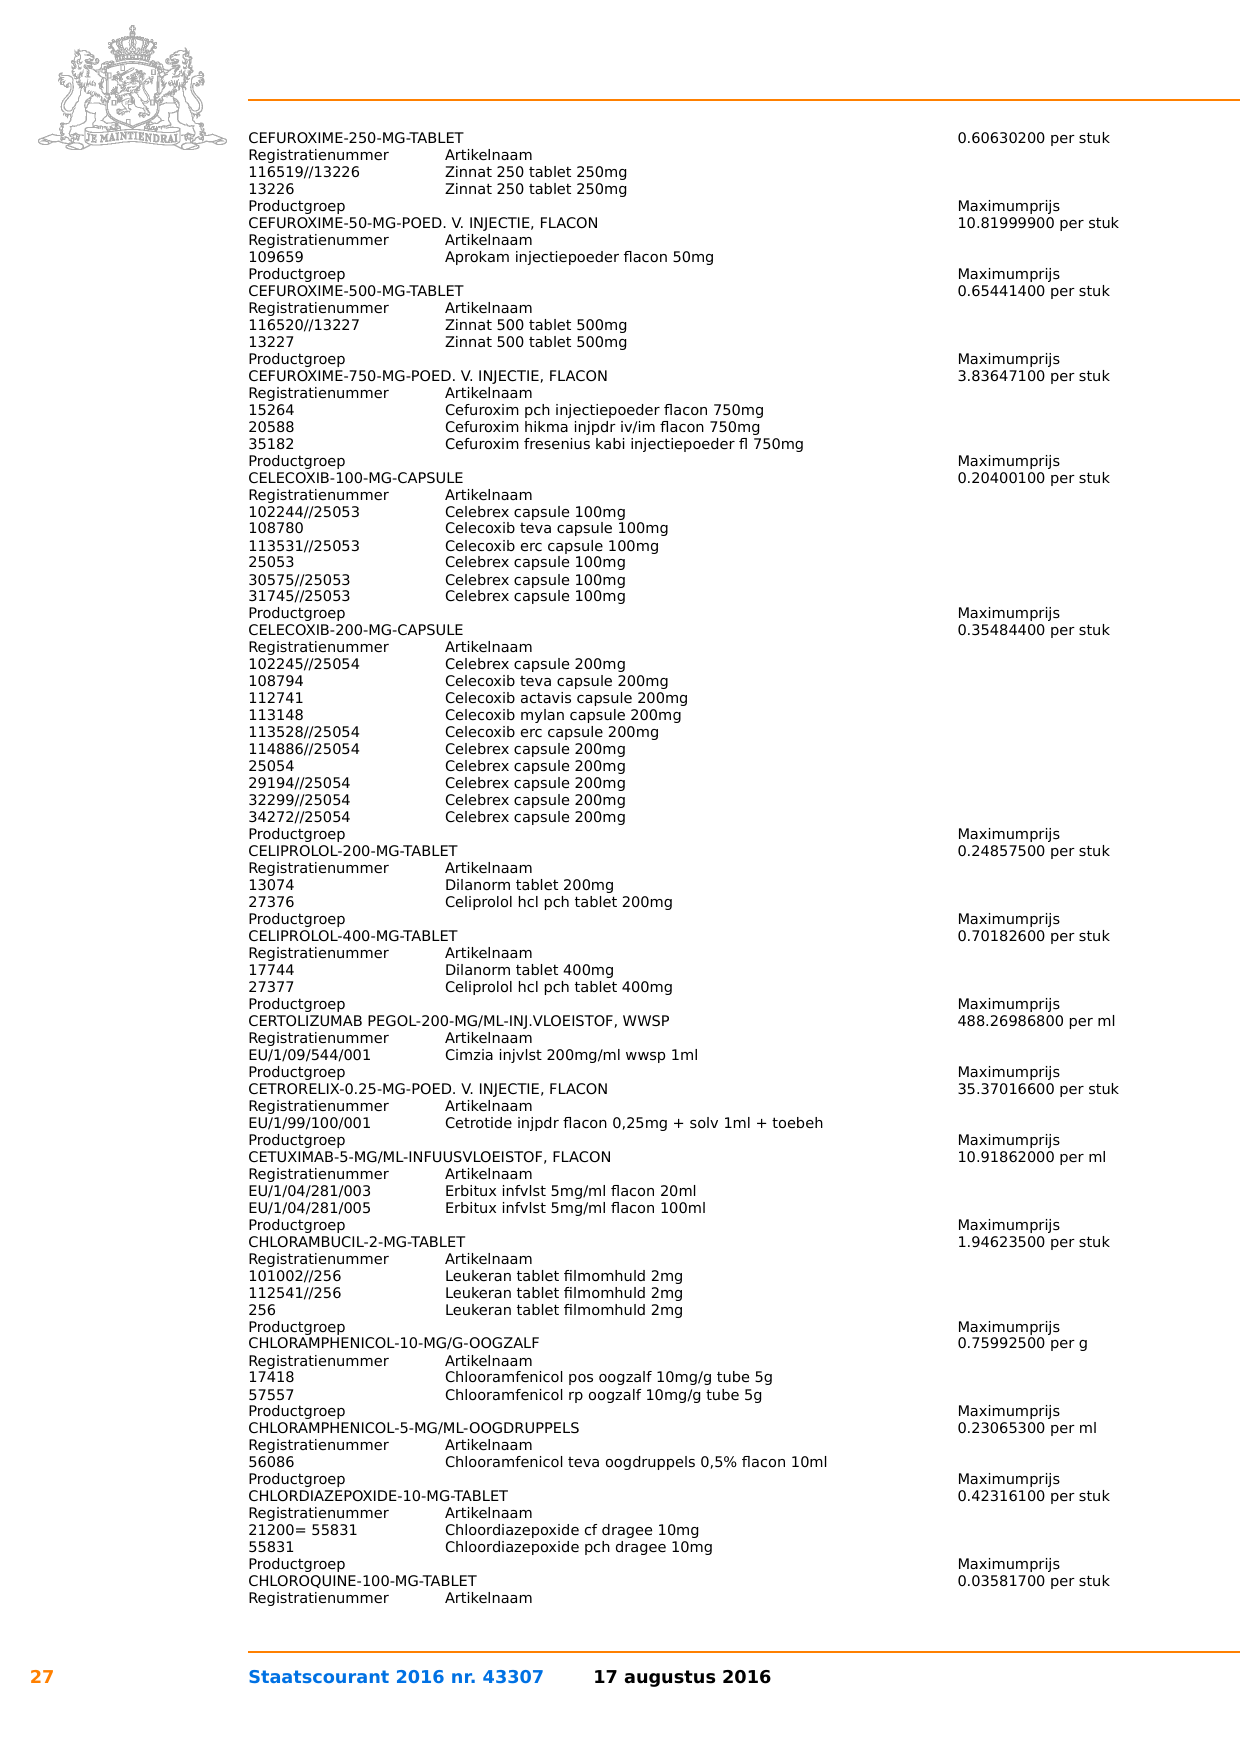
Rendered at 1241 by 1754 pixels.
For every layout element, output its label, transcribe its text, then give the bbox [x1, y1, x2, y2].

table_cell Celebrex capsule 100mg [439, 571, 951, 588]
table_cell [951, 1369, 1163, 1386]
table_cell Celebrex capsule 200mg [439, 656, 951, 673]
table_cell [951, 945, 1163, 962]
table_cell Registratienummer [248, 1353, 439, 1369]
table_cell Artikelnaam [439, 147, 951, 164]
table_cell [439, 911, 951, 928]
table_cell [439, 351, 951, 368]
table_cell Cefuroxim hikma injpdr iv/im flacon 750mg [439, 419, 951, 436]
table_cell [951, 1200, 1163, 1217]
table_cell [439, 1471, 951, 1488]
table_cell [951, 707, 1163, 724]
table_cell [439, 453, 951, 469]
table_cell [951, 1539, 1163, 1556]
table_cell Chloordiazepoxide cf dragee 10mg [439, 1522, 951, 1539]
table_cell Chlooramfenicol rp oogzalf 10mg/g tube 5g [439, 1386, 951, 1403]
table_cell [951, 809, 1163, 826]
table_cell Registratienummer [248, 300, 439, 317]
table_cell [951, 1183, 1163, 1199]
table_cell 29194//25054 [248, 775, 439, 792]
table_cell 31745//25053 [248, 588, 439, 605]
table_cell Registratienummer [248, 486, 439, 503]
table_cell 21200= 55831 [248, 1522, 439, 1539]
table_cell 0.03581700 per stuk [951, 1573, 1163, 1590]
table_cell Zinnat 500 tablet 500mg [439, 334, 951, 351]
table_cell [439, 1064, 951, 1081]
table_cell Maximumprijs [951, 1319, 1163, 1335]
table_cell EU/1/04/281/005 [248, 1200, 439, 1217]
table_cell [951, 436, 1163, 452]
table_cell Maximumprijs [951, 1132, 1163, 1149]
table_cell Zinnat 500 tablet 500mg [439, 317, 951, 334]
table_cell Cefuroxim pch injectiepoeder flacon 750mg [439, 402, 951, 418]
table_cell Maximumprijs [951, 266, 1163, 283]
table_cell Maximumprijs [951, 911, 1163, 928]
table_cell EU/1/99/100/001 [248, 1115, 439, 1132]
table_cell Registratienummer [248, 1030, 439, 1047]
table_cell Celebrex capsule 100mg [439, 554, 951, 571]
table_cell Maximumprijs [951, 1217, 1163, 1233]
table_cell [951, 402, 1163, 418]
table_cell 113528//25054 [248, 724, 439, 741]
table_cell 0.75992500 per g [951, 1335, 1163, 1352]
table_cell [951, 504, 1163, 520]
table_cell Leukeran tablet filmomhuld 2mg [439, 1285, 951, 1301]
table_cell [951, 1386, 1163, 1403]
table_cell [439, 1217, 951, 1233]
table_cell [951, 1047, 1163, 1064]
table_cell 102245//25054 [248, 656, 439, 673]
table_cell [951, 1522, 1163, 1539]
table_cell Artikelnaam [439, 300, 951, 317]
table_cell [951, 1353, 1163, 1369]
table_cell [951, 147, 1163, 164]
table_cell CETRORELIX-0.25-MG-POED. V. INJECTIE, FLACON [248, 1081, 951, 1098]
table_cell [951, 554, 1163, 571]
table_cell Artikelnaam [439, 1505, 951, 1522]
table_cell 116520//13227 [248, 317, 439, 334]
table_cell [951, 1115, 1163, 1132]
table_cell CELIPROLOL-400-MG-TABLET [248, 928, 951, 945]
table_cell Registratienummer [248, 860, 439, 877]
table_cell Celebrex capsule 200mg [439, 809, 951, 826]
table_cell [951, 775, 1163, 792]
table_cell [951, 962, 1163, 979]
table_cell Productgroep [248, 1403, 439, 1420]
table_cell Celecoxib erc capsule 100mg [439, 538, 951, 554]
table_cell Artikelnaam [439, 1030, 951, 1047]
table_cell CERTOLIZUMAB PEGOL-200-MG/ML-INJ.VLOEISTOF, WWSP [248, 1013, 951, 1030]
table_cell 20588 [248, 419, 439, 436]
table_cell Registratienummer [248, 1590, 439, 1607]
table_cell Celiprolol hcl pch tablet 200mg [439, 894, 951, 911]
table_cell 15264 [248, 402, 439, 418]
table_cell Artikelnaam [439, 1437, 951, 1454]
table_cell 57557 [248, 1386, 439, 1403]
table_cell Dilanorm tablet 200mg [439, 877, 951, 894]
table_cell Registratienummer [248, 1251, 439, 1267]
table_cell Maximumprijs [951, 198, 1163, 215]
table_cell [951, 758, 1163, 775]
table_cell Productgroep [248, 198, 439, 215]
table_cell Maximumprijs [951, 453, 1163, 469]
table_cell [951, 538, 1163, 554]
table_cell CEFUROXIME-250-MG-TABLET [248, 130, 951, 147]
table_cell [951, 741, 1163, 758]
table_cell Artikelnaam [439, 1251, 951, 1267]
table_cell Productgroep [248, 911, 439, 928]
table_cell [951, 317, 1163, 334]
table_cell CHLOROQUINE-100-MG-TABLET [248, 1573, 951, 1590]
table_cell Zinnat 250 tablet 250mg [439, 164, 951, 181]
table_cell 13074 [248, 877, 439, 894]
table_cell [951, 1437, 1163, 1454]
table_cell 27377 [248, 979, 439, 996]
table_cell 17418 [248, 1369, 439, 1386]
table_cell Zinnat 250 tablet 250mg [439, 181, 951, 198]
table_cell 55831 [248, 1539, 439, 1556]
table_cell [439, 1556, 951, 1573]
table_cell Artikelnaam [439, 1166, 951, 1183]
table_cell Artikelnaam [439, 945, 951, 962]
table_cell Celebrex capsule 100mg [439, 588, 951, 605]
table_cell [951, 792, 1163, 809]
table_cell Artikelnaam [439, 1353, 951, 1369]
table_cell Dilanorm tablet 400mg [439, 962, 951, 979]
table_cell 0.20400100 per stuk [951, 470, 1163, 486]
table_cell Productgroep [248, 1471, 439, 1488]
table_cell [439, 198, 951, 215]
table_cell EU/1/09/544/001 [248, 1047, 439, 1064]
table_cell [951, 1166, 1163, 1183]
table_cell Artikelnaam [439, 1590, 951, 1607]
table_cell [951, 249, 1163, 266]
table_cell 108780 [248, 520, 439, 537]
table_cell 34272//25054 [248, 809, 439, 826]
table_cell Productgroep [248, 453, 439, 469]
table_cell 3.83647100 per stuk [951, 368, 1163, 384]
table_cell [951, 232, 1163, 249]
table_cell Celecoxib erc capsule 200mg [439, 724, 951, 741]
table_cell Celecoxib actavis capsule 200mg [439, 690, 951, 707]
table_cell Maximumprijs [951, 1403, 1163, 1420]
table_cell Productgroep [248, 1217, 439, 1233]
table_cell Chloordiazepoxide pch dragee 10mg [439, 1539, 951, 1556]
table_cell 101002//256 [248, 1268, 439, 1284]
table_cell [951, 1030, 1163, 1047]
table_cell 114886//25054 [248, 741, 439, 758]
table_cell 102244//25053 [248, 504, 439, 520]
table_cell CEFUROXIME-500-MG-TABLET [248, 283, 951, 300]
table_cell Artikelnaam [439, 1098, 951, 1115]
table_cell 32299//25054 [248, 792, 439, 809]
table_cell [951, 181, 1163, 198]
table_cell [951, 164, 1163, 181]
table_cell Registratienummer [248, 945, 439, 962]
table_cell [951, 1590, 1163, 1607]
table_cell Celebrex capsule 100mg [439, 504, 951, 520]
table_cell 0.60630200 per stuk [951, 130, 1163, 147]
table_cell 0.24857500 per stuk [951, 843, 1163, 860]
table_cell 0.35484400 per stuk [951, 622, 1163, 639]
table_cell 1.94623500 per stuk [951, 1234, 1163, 1251]
table_cell 488.26986800 per ml [951, 1013, 1163, 1030]
table_cell EU/1/04/281/003 [248, 1183, 439, 1199]
table_cell Artikelnaam [439, 385, 951, 402]
table_cell CHLORDIAZEPOXIDE-10-MG-TABLET [248, 1488, 951, 1505]
table_cell Maximumprijs [951, 826, 1163, 843]
table_cell [951, 639, 1163, 656]
table_cell [951, 860, 1163, 877]
table_cell 113148 [248, 707, 439, 724]
table_cell [951, 520, 1163, 537]
table_cell [951, 1268, 1163, 1284]
table_cell Celebrex capsule 200mg [439, 758, 951, 775]
table_cell 35182 [248, 436, 439, 452]
table_cell Celecoxib mylan capsule 200mg [439, 707, 951, 724]
table_cell CETUXIMAB-5-MG/ML-INFUUSVLOEISTOF, FLACON [248, 1149, 951, 1166]
table_cell [951, 894, 1163, 911]
table_cell 27376 [248, 894, 439, 911]
table_cell [439, 996, 951, 1013]
table_cell Leukeran tablet filmomhuld 2mg [439, 1301, 951, 1318]
table_cell [951, 1098, 1163, 1115]
table_cell Erbitux infvlst 5mg/ml flacon 20ml [439, 1183, 951, 1199]
table_cell 109659 [248, 249, 439, 266]
table_cell 0.23065300 per ml [951, 1420, 1163, 1437]
table_cell [951, 673, 1163, 690]
table_cell 0.42316100 per stuk [951, 1488, 1163, 1505]
table_cell Cimzia injvlst 200mg/ml wwsp 1ml [439, 1047, 951, 1064]
table_cell Cefuroxim fresenius kabi injectiepoeder fl 750mg [439, 436, 951, 452]
table_cell Productgroep [248, 605, 439, 622]
table_cell Celebrex capsule 200mg [439, 792, 951, 809]
table_cell Artikelnaam [439, 232, 951, 249]
table_cell [439, 1319, 951, 1335]
table_cell Celecoxib teva capsule 100mg [439, 520, 951, 537]
table_cell Productgroep [248, 351, 439, 368]
table_cell Registratienummer [248, 1166, 439, 1183]
table_cell 108794 [248, 673, 439, 690]
table_cell CELECOXIB-100-MG-CAPSULE [248, 470, 951, 486]
table_cell 30575//25053 [248, 571, 439, 588]
table_cell Maximumprijs [951, 351, 1163, 368]
table_cell [951, 690, 1163, 707]
table_cell Artikelnaam [439, 639, 951, 656]
table_cell [951, 724, 1163, 741]
table_cell Erbitux infvlst 5mg/ml flacon 100ml [439, 1200, 951, 1217]
table_cell [951, 588, 1163, 605]
table_cell [951, 486, 1163, 503]
table_cell Chlooramfenicol teva oogdruppels 0,5% flacon 10ml [439, 1454, 951, 1471]
table_cell [951, 1251, 1163, 1267]
table_cell [951, 1454, 1163, 1471]
table_cell Registratienummer [248, 639, 439, 656]
table_cell 113531//25053 [248, 538, 439, 554]
table_cell Chlooramfenicol pos oogzalf 10mg/g tube 5g [439, 1369, 951, 1386]
table_cell 56086 [248, 1454, 439, 1471]
table_cell Leukeran tablet filmomhuld 2mg [439, 1268, 951, 1284]
table_cell Artikelnaam [439, 486, 951, 503]
table_cell Productgroep [248, 266, 439, 283]
table_cell [439, 605, 951, 622]
table_cell Registratienummer [248, 385, 439, 402]
table_cell Registratienummer [248, 232, 439, 249]
table_cell Maximumprijs [951, 605, 1163, 622]
table_cell [951, 656, 1163, 673]
table_cell 13226 [248, 181, 439, 198]
table_cell [951, 419, 1163, 436]
table_cell Registratienummer [248, 147, 439, 164]
table_cell CHLORAMPHENICOL-5-MG/ML-OOGDRUPPELS [248, 1420, 951, 1437]
table_cell Aprokam injectiepoeder flacon 50mg [439, 249, 951, 266]
table_cell 112541//256 [248, 1285, 439, 1301]
picture [38, 25, 227, 150]
table_cell Productgroep [248, 1064, 439, 1081]
table_cell [951, 877, 1163, 894]
table_cell [439, 266, 951, 283]
table_cell Productgroep [248, 1319, 439, 1335]
table_cell [439, 826, 951, 843]
table_cell Celebrex capsule 200mg [439, 775, 951, 792]
table_cell Maximumprijs [951, 1471, 1163, 1488]
table_cell Registratienummer [248, 1437, 439, 1454]
table_cell Productgroep [248, 1132, 439, 1149]
table_cell Celiprolol hcl pch tablet 400mg [439, 979, 951, 996]
table_cell [951, 1505, 1163, 1522]
table_cell [951, 1285, 1163, 1301]
table_cell 13227 [248, 334, 439, 351]
table_cell 25053 [248, 554, 439, 571]
table_cell Productgroep [248, 826, 439, 843]
table_cell Artikelnaam [439, 860, 951, 877]
table_cell Registratienummer [248, 1098, 439, 1115]
table_cell 0.65441400 per stuk [951, 283, 1163, 300]
table_cell 256 [248, 1301, 439, 1318]
table_cell [439, 1403, 951, 1420]
table_cell CHLORAMPHENICOL-10-MG/G-OOGZALF [248, 1335, 951, 1352]
table_cell Cetrotide injpdr flacon 0,25mg + solv 1ml + toebeh [439, 1115, 951, 1132]
table_cell Registratienummer [248, 1505, 439, 1522]
table_cell CEFUROXIME-750-MG-POED. V. INJECTIE, FLACON [248, 368, 951, 384]
table_cell CELIPROLOL-200-MG-TABLET [248, 843, 951, 860]
table_cell [951, 334, 1163, 351]
table_cell 10.91862000 per ml [951, 1149, 1163, 1166]
table_cell Maximumprijs [951, 1064, 1163, 1081]
table_cell CHLORAMBUCIL-2-MG-TABLET [248, 1234, 951, 1251]
table_cell Maximumprijs [951, 996, 1163, 1013]
table_cell 35.37016600 per stuk [951, 1081, 1163, 1098]
table_cell Celecoxib teva capsule 200mg [439, 673, 951, 690]
table_cell Maximumprijs [951, 1556, 1163, 1573]
table_cell [951, 300, 1163, 317]
table_cell [951, 571, 1163, 588]
table_cell 116519//13226 [248, 164, 439, 181]
table_cell Productgroep [248, 996, 439, 1013]
table_cell 17744 [248, 962, 439, 979]
table_cell 10.81999900 per stuk [951, 215, 1163, 232]
table_cell 0.70182600 per stuk [951, 928, 1163, 945]
table_cell 25054 [248, 758, 439, 775]
table_cell [951, 979, 1163, 996]
table_cell Productgroep [248, 1556, 439, 1573]
table_cell [951, 385, 1163, 402]
table_cell Celebrex capsule 200mg [439, 741, 951, 758]
table_cell 112741 [248, 690, 439, 707]
table_cell CELECOXIB-200-MG-CAPSULE [248, 622, 951, 639]
table_cell CEFUROXIME-50-MG-POED. V. INJECTIE, FLACON [248, 215, 951, 232]
table_cell [951, 1301, 1163, 1318]
table_cell [439, 1132, 951, 1149]
